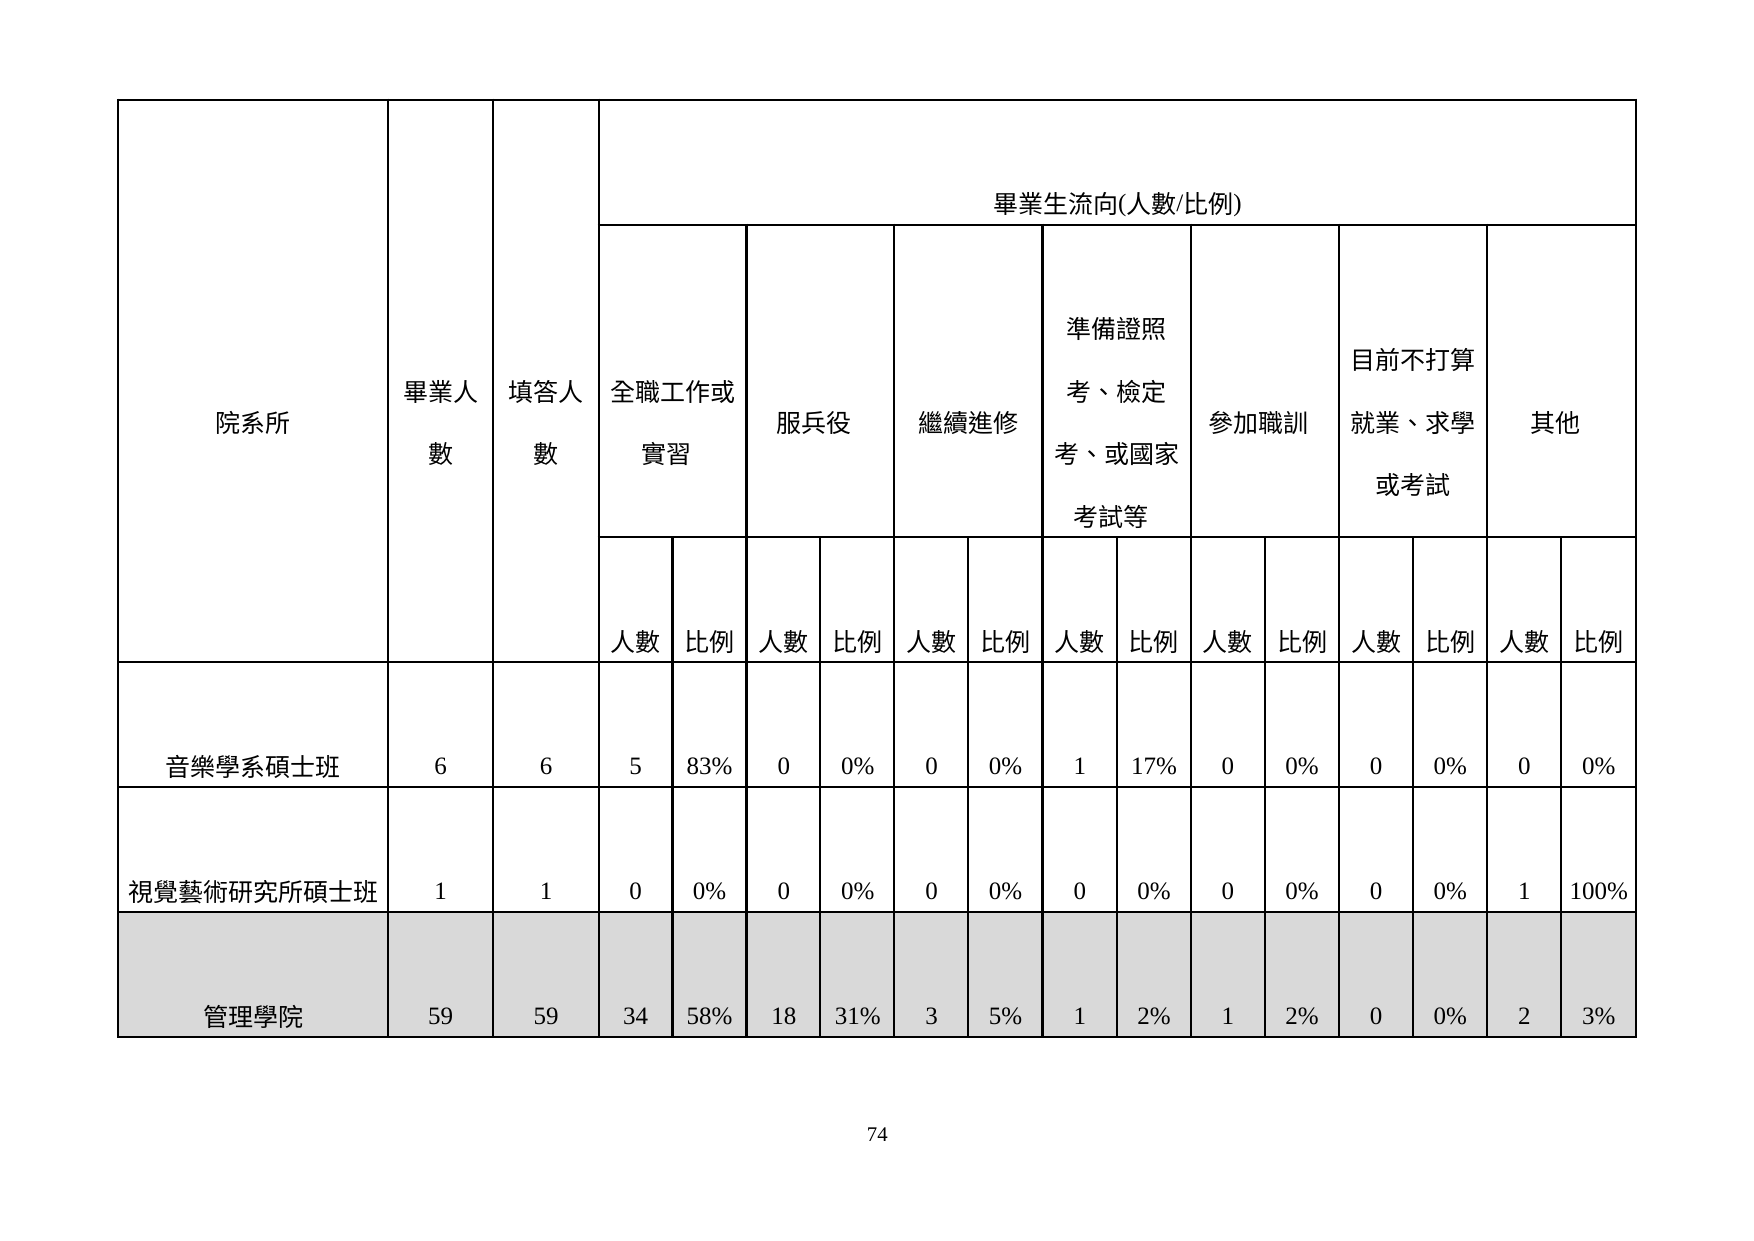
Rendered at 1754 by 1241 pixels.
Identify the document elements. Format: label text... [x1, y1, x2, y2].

table_cell 0% [821, 663, 893, 786]
table_cell 比例 [969, 538, 1041, 661]
table_cell 1 [389, 788, 492, 911]
table_header 畢業生流向(人數/比例) [600, 101, 1635, 223]
table_cell 服兵役 [748, 226, 893, 536]
table_cell 0 [748, 788, 819, 911]
table_cell 0 [1340, 913, 1412, 1036]
table_cell 人數 [1340, 538, 1412, 661]
table_cell 1 [1488, 788, 1560, 911]
table_cell 2 [1488, 913, 1560, 1036]
table_cell 58% [674, 913, 745, 1036]
table_cell 0 [1044, 788, 1116, 911]
table_cell 人數 [1488, 538, 1560, 661]
table_cell 0% [1414, 788, 1486, 911]
table_cell 0 [895, 663, 967, 786]
table_cell 6 [389, 663, 492, 786]
table_cell 比例 [821, 538, 893, 661]
table_cell 0 [1192, 663, 1264, 786]
table_cell 0 [1340, 663, 1412, 786]
table_cell 3% [1562, 913, 1635, 1036]
table_cell 全職工作或實習 [600, 226, 745, 536]
table_cell 0% [1562, 663, 1635, 786]
table_cell 準備證照考、檢定考、或國家考試等 [1044, 226, 1190, 536]
table_cell 2% [1118, 913, 1190, 1036]
table_cell 0% [1266, 788, 1338, 911]
table_header 畢業人數 [389, 101, 492, 661]
table_cell 人數 [600, 538, 671, 661]
table_cell 0 [600, 788, 671, 911]
table_cell 1 [494, 788, 598, 911]
table_cell 0 [1488, 663, 1560, 786]
table_cell 比例 [674, 538, 745, 661]
table_cell 比例 [1118, 538, 1190, 661]
table_cell 0 [1192, 788, 1264, 911]
table_cell 0% [969, 663, 1041, 786]
table_cell 視覺藝術研究所碩士班 [119, 788, 387, 911]
table_cell 人數 [748, 538, 819, 661]
table_cell 3 [895, 913, 967, 1036]
table_cell 5 [600, 663, 671, 786]
table_cell 1 [1192, 913, 1264, 1036]
table_cell 31% [821, 913, 893, 1036]
table_cell 2% [1266, 913, 1338, 1036]
table_cell 18 [748, 913, 819, 1036]
table_cell 0% [1414, 663, 1486, 786]
table_cell 0% [1266, 663, 1338, 786]
table_cell 比例 [1414, 538, 1486, 661]
table_cell 0 [748, 663, 819, 786]
table_cell 0% [969, 788, 1041, 911]
table_cell 比例 [1562, 538, 1635, 661]
table_cell 人數 [1044, 538, 1116, 661]
table_cell 人數 [895, 538, 967, 661]
table_cell 管理學院 [119, 913, 387, 1036]
table_cell 比例 [1266, 538, 1338, 661]
table_cell 其他 [1488, 226, 1635, 536]
table_cell 0% [674, 788, 745, 911]
table_cell 繼續進修 [895, 226, 1041, 536]
table_cell 59 [494, 913, 598, 1036]
table_cell 0 [1340, 788, 1412, 911]
table_header 填答人數 [494, 101, 598, 661]
table_cell 0% [1414, 913, 1486, 1036]
table_cell 1 [1044, 663, 1116, 786]
table_cell 59 [389, 913, 492, 1036]
table_cell 1 [1044, 913, 1116, 1036]
table_cell 目前不打算就業、求學或考試 [1340, 226, 1486, 536]
table_cell 34 [600, 913, 671, 1036]
table_cell 0% [821, 788, 893, 911]
table_cell 17% [1118, 663, 1190, 786]
table_cell 參加職訓 [1192, 226, 1338, 536]
table_cell 人數 [1192, 538, 1264, 661]
table_header 院系所 [119, 101, 387, 661]
table_cell 0 [895, 788, 967, 911]
table_cell 0% [1118, 788, 1190, 911]
table_cell 6 [494, 663, 598, 786]
table_cell 5% [969, 913, 1041, 1036]
table_cell 100% [1562, 788, 1635, 911]
table_cell 83% [674, 663, 745, 786]
table_cell 音樂學系碩士班 [119, 663, 387, 786]
